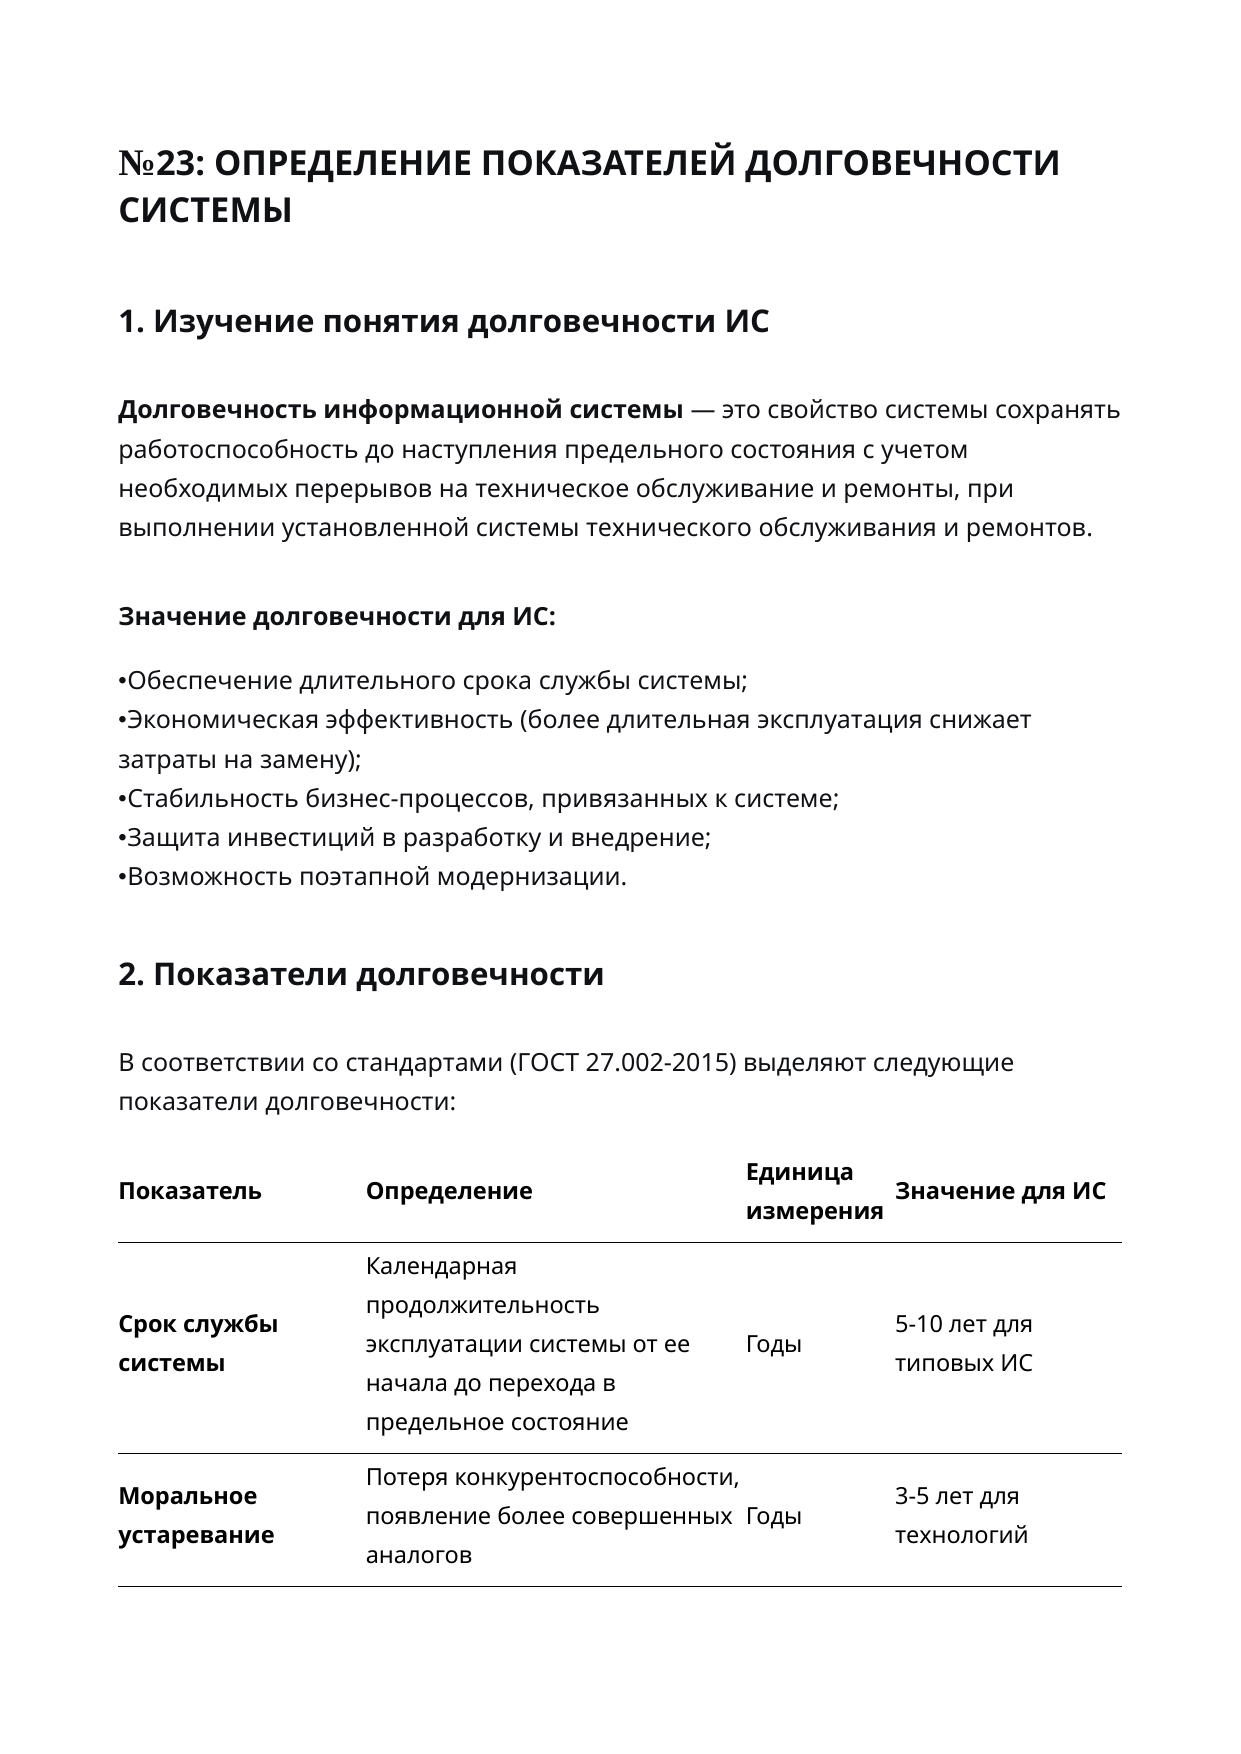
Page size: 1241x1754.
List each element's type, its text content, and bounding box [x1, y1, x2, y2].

table_cell Годы [746, 1243, 895, 1453]
table_cell Календарная продолжительность эксплуатации системы от ее начала до перехода в предельное состояние [366, 1243, 746, 1453]
list Экономическая эффективность (более длительная эксплуатация снижает затраты на замену); [118, 702, 1122, 775]
table_header Определение [366, 1148, 746, 1242]
subtitle 1. Изучение понятия долговечности ИС [118, 295, 1122, 342]
table_cell Потеря конкурентоспособности, появление более совершенных аналогов [366, 1454, 746, 1586]
table_cell Годы [746, 1454, 895, 1586]
table_cell 3-5 лет для технологий [895, 1454, 1122, 1586]
subtitle №23: ОПРЕДЕЛЕНИЕ ПОКАЗАТЕЛЕЙ ДОЛГОВЕЧНОСТИ СИСТЕМЫ [118, 139, 1122, 233]
subtitle 2. Показатели долговечности [118, 948, 1122, 995]
table_cell Моральное устаревание [118, 1454, 366, 1586]
list Стабильность бизнес-процессов, привязанных к системе; [118, 780, 1122, 814]
table_header Показатель [118, 1148, 366, 1242]
text В соответствии со стандартами (ГОСТ 27.002-2015) выделяют следующие показатели долговечности: [118, 1045, 1122, 1118]
table_cell Срок службы системы [118, 1243, 366, 1453]
list Обеспечение длительного срока службы системы; [118, 663, 1122, 697]
table_header Значение для ИС [895, 1148, 1122, 1242]
text Значение долговечности для ИС: [118, 599, 1122, 633]
list Возможность поэтапной модернизации. [118, 859, 1122, 893]
list Защита инвестиций в разработку и внедрение; [118, 819, 1122, 854]
table_header Единица измерения [746, 1148, 895, 1242]
text Долговечность информационной системы — это свойство системы сохранять работоспособность до наступления предельного состояния с учетом необходимых перерывов на техническое обслуживание и ремонты, при выполнении установленной системы технического обслуживания и ремонтов. [118, 392, 1122, 544]
table_cell 5-10 лет для типовых ИС [895, 1243, 1122, 1453]
